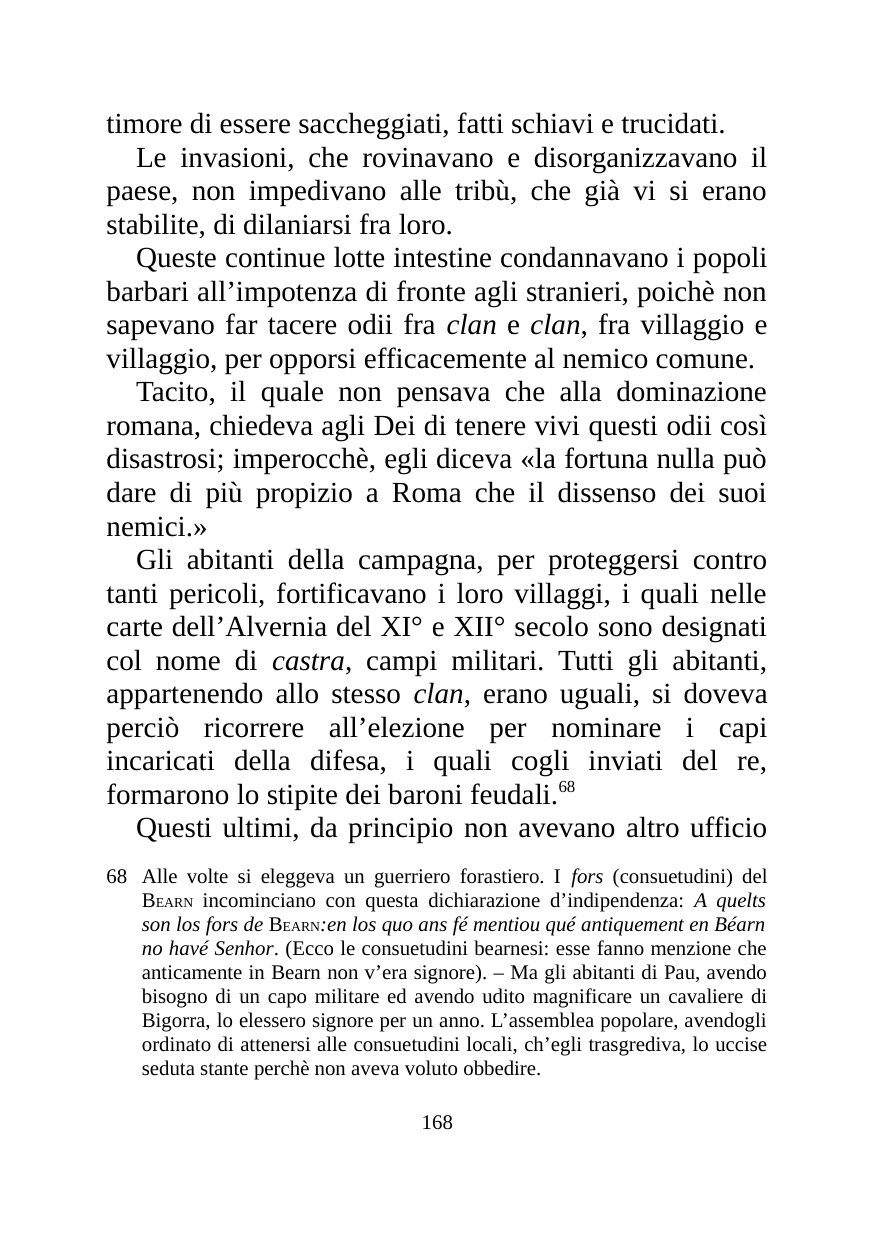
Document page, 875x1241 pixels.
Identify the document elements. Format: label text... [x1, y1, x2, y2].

text Questi ultimi, da principio non avevano altro ufficio [106, 811, 768, 844]
text Le invasioni, che rovinavano e disorganizzavano il paese, non impedivano alle tribù, che già vi si erano stabilite, di dilaniarsi fra loro. [106, 140, 768, 240]
text Gli abitanti della campagna, per proteggersi contro tanti pericoli, fortificavano i loro villaggi, i quali nelle carte dell’Alvernia del XI° e XII° secolo sono designati col nome di castra, campi militari. Tutti gli abitanti, appartenendo allo stesso clan, erano uguali, si doveva perciò ricorrere all’elezione per nominare i capi incaricati della difesa, i quali cogli inviati del re, formarono lo stipite dei baroni feudali. [106, 542, 768, 811]
text Queste continue lotte intestine condannavano i popoli barbari all’impotenza di fronte agli stranieri, poichè non sapevano far tacere odii fra clan e clan, fra villaggio e villaggio, per opporsi efficacemente al nemico comune. [106, 240, 768, 374]
text Alle volte si eleggeva un guerriero forastiero. I fors (consuetudini) del Bearn incominciano con questa dichiarazione d’indipendenza: A quelts son los fors de Bearn:en los quo ans fé mentiou qué antiquement en Béarn no havé Senhor. (Ecco le consuetudini bearnesi: esse fanno menzione che anticamente in Bearn non v’era signore). – Ma gli abitanti di Pau, avendo bisogno di un capo militare ed avendo udito magnificare un cavaliere di Bigorra, lo elessero signore per un anno. L’assemblea popolare, avendogli ordinato di attenersi alle consuetudini locali, ch’egli trasgrediva, lo uccise seduta stante perchè non aveva voluto obbedire. [106, 864, 768, 1080]
text Tacito, il quale non pensava che alla dominazione romana, chiedeva agli Dei di tenere vivi questi odii così disastrosi; imperocchè, egli diceva «la fortuna nulla può dare di più propizio a Roma che il dissenso dei suoi nemici.» [106, 374, 768, 542]
text timore di essere saccheggiati, fatti schiavi e trucidati. [106, 106, 768, 140]
